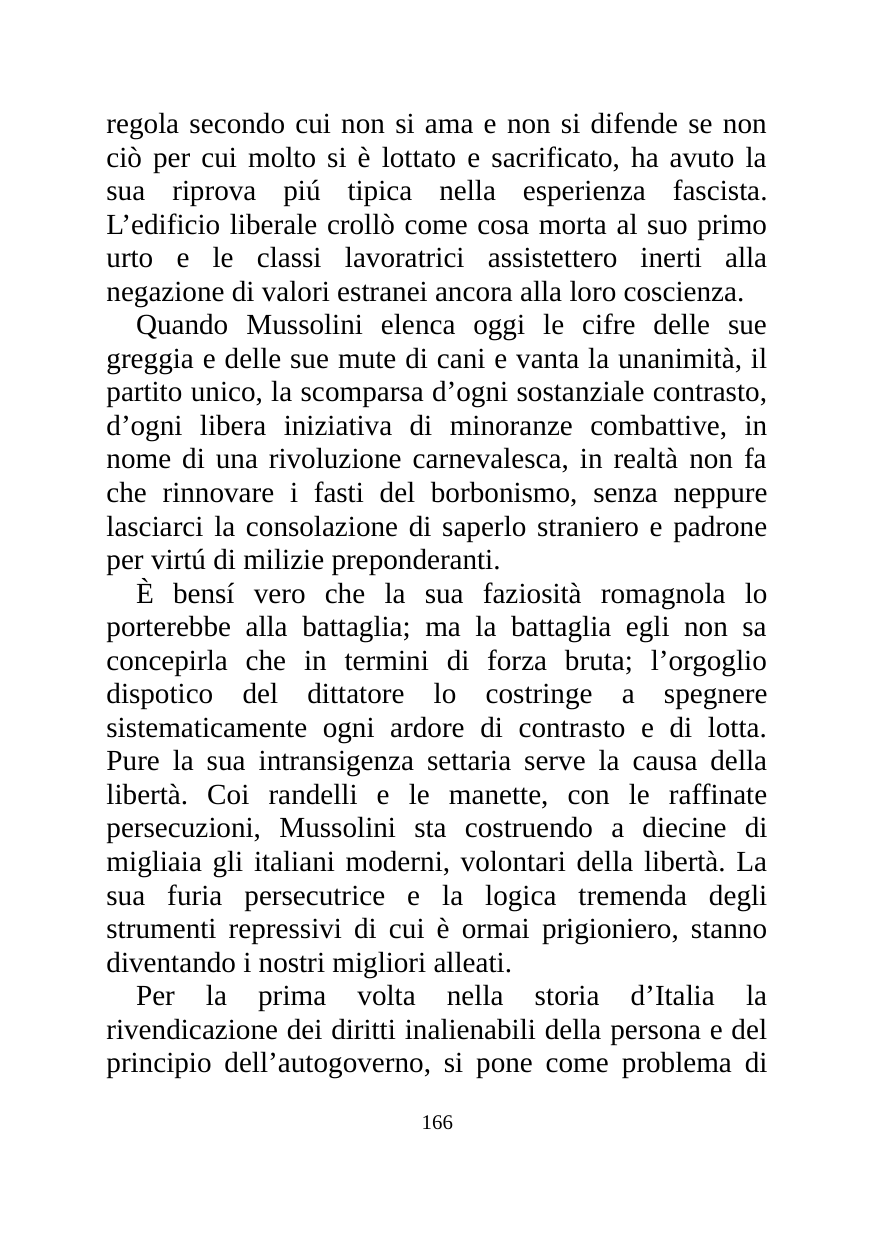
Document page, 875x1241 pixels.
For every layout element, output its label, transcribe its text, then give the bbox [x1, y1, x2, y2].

text regola secondo cui non si ama e non si difende se non ciò per cui molto si è lottato e sacrificato, ha avuto la sua riprova piú tipica nella esperienza fascista. L’edificio liberale crollò come cosa morta al suo primo urto e le classi lavoratrici assistettero inerti alla negazione di valori estranei ancora alla loro coscienza. [106, 106, 768, 307]
text Quando Mussolini elenca oggi le cifre delle sue greggia e delle sue mute di cani e vanta la unanimità, il partito unico, la scomparsa d’ogni sostanziale contrasto, d’ogni libera iniziativa di minoranze combattive, in nome di una rivoluzione carnevalesca, in realtà non fa che rinnovare i fasti del borbonismo, senza neppure lasciarci la consolazione di saperlo straniero e padrone per virtú di milizie preponderanti. [106, 307, 768, 576]
text È bensí vero che la sua faziosità romagnola lo porterebbe alla battaglia; ma la battaglia egli non sa concepirla che in termini di forza bruta; l’orgoglio dispotico del dittatore lo costringe a spegnere sistematicamente ogni ardore di contrasto e di lotta. Pure la sua intransigenza settaria serve la causa della libertà. Coi randelli e le manette, con le raffinate persecuzioni, Mussolini sta costruendo a diecine di migliaia gli italiani moderni, volontari della libertà. La sua furia persecutrice e la logica tremenda degli strumenti repressivi di cui è ormai prigioniero, stanno diventando i nostri migliori alleati. [106, 576, 768, 978]
text Per la prima volta nella storia d’Italia la rivendicazione dei diritti inalienabili della persona e del principio dell’autogoverno, si pone come problema di [106, 978, 768, 1079]
